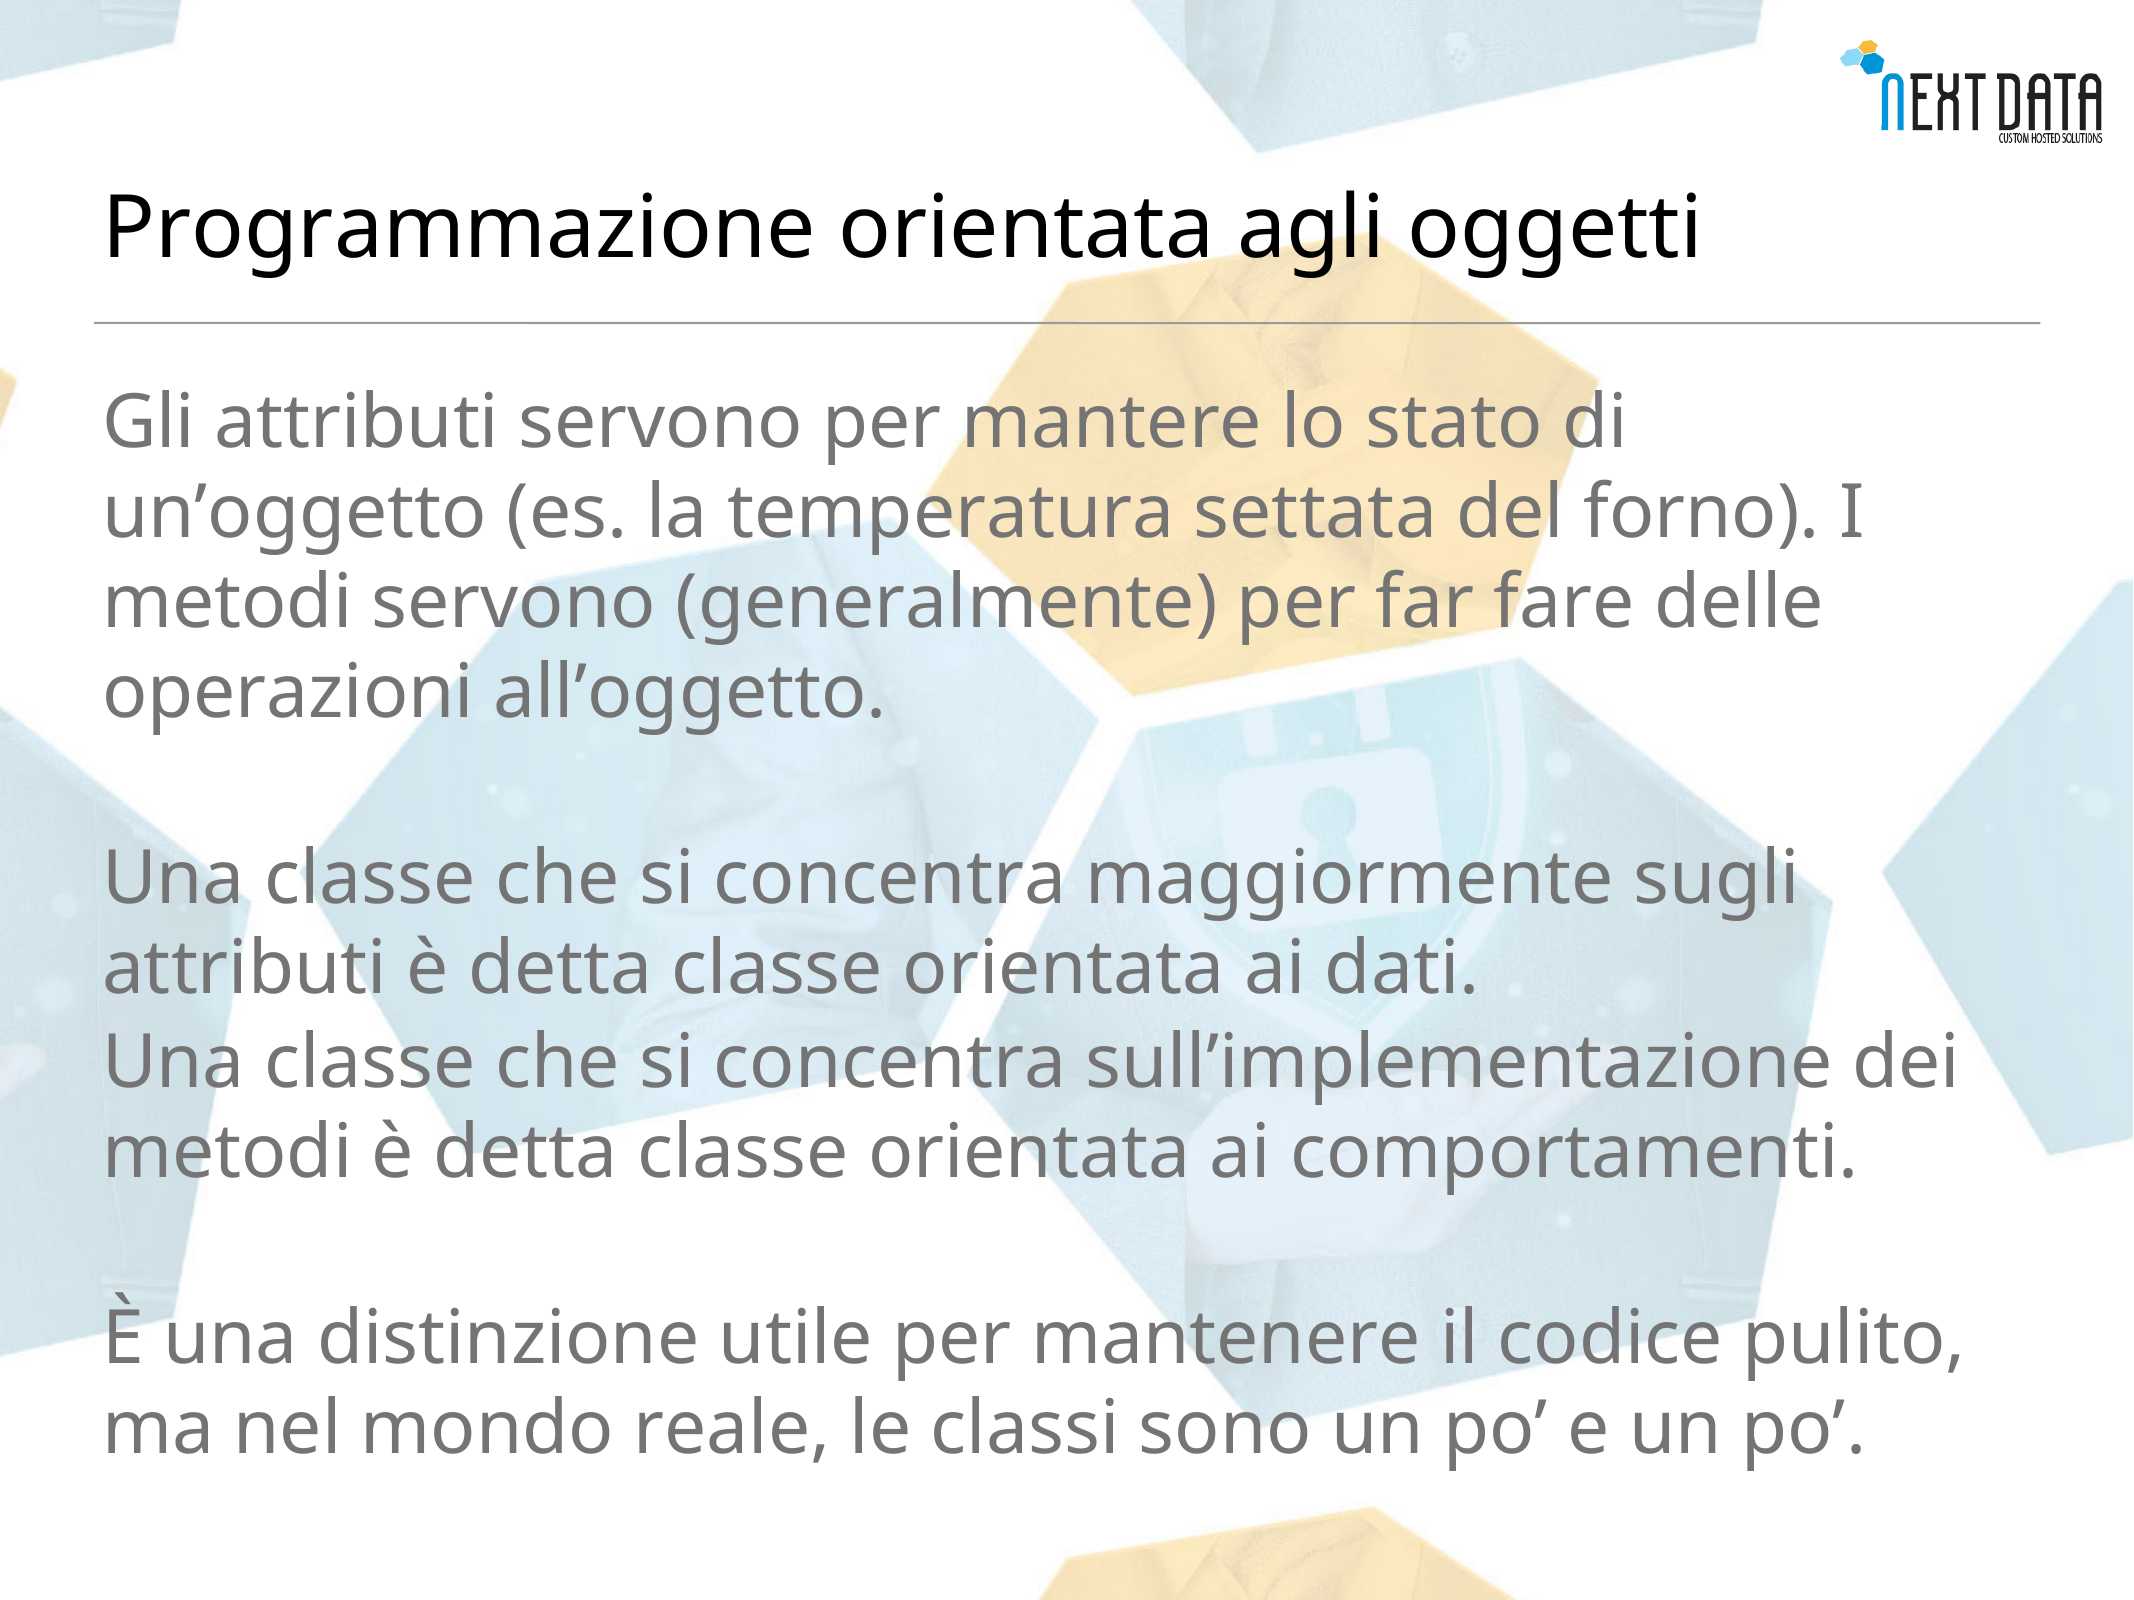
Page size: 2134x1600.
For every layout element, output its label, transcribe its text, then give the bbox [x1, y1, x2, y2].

text_box Gli attributi servono per mantere lo stato di un’oggetto (es. la temperatura settata del forno). I metodi servono (generalmente) per far fare delle operazioni all’oggetto. Una classe che si concentra maggiormente sugli attributi è detta classe orientata ai dati. Una classe che si concentra sull’implementazione dei metodi è detta classe orientata ai comportamenti. È una distinzione utile per mantenere il codice pulito, ma nel mondo reale, le classi sono un po’ e un po’. [93, 364, 2040, 1459]
picture [0, 0, 2134, 1600]
text_box Programmazione orientata agli oggetti [93, 54, 2040, 284]
